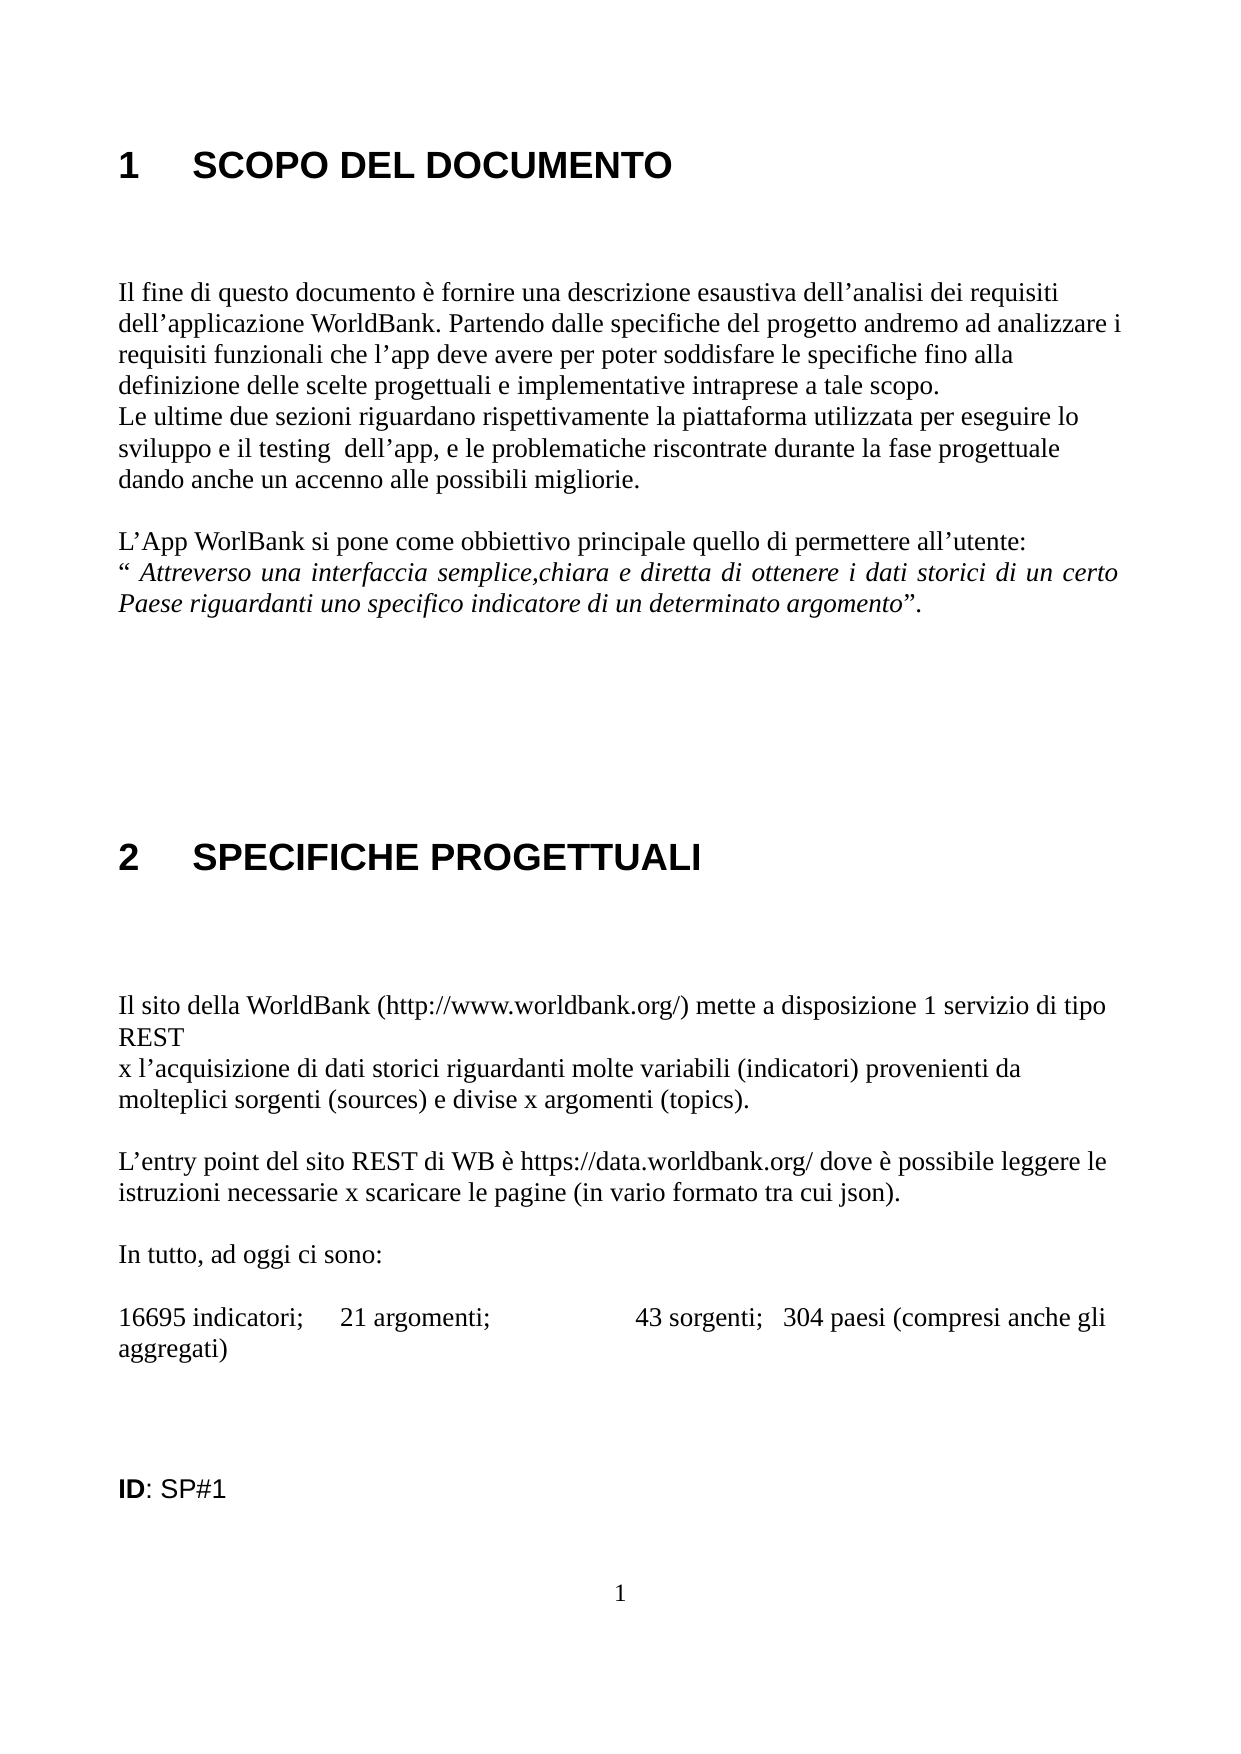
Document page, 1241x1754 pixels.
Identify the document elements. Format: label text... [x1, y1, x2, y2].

text L’App WorlBank si pone come obbiettivo principale quello di permettere all’utente: [118, 525, 1122, 556]
text 16695 indicatori; 21 argomenti; 43 sorgenti; 304 paesi (compresi anche gli aggregati) [118, 1301, 1122, 1363]
text x l’acquisizione di dati storici riguardanti molte variabili (indicatori) provenienti da molteplici sorgenti (sources) e divise x argomenti (topics). [118, 1052, 1122, 1114]
text Il sito della WorldBank (http://www.worldbank.org/) mette a disposizione 1 servizio di tipo REST [118, 989, 1122, 1052]
text In tutto, ad oggi ci sono: [118, 1239, 1122, 1270]
text ID: SP#1 [118, 1473, 1122, 1504]
text  [118, 1270, 1122, 1301]
text L’entry point del sito REST di WB è https://data.worldbank.org/ dove è possibile leggere le istruzioni necessarie x scaricare le pagine (in vario formato tra cui json). [118, 1145, 1122, 1207]
subtitle 2 SPECIFICHE PROGETTUALI [118, 835, 1122, 879]
text Le ultime due sezioni riguardano rispettivamente la piattaforma utilizzata per eseguire lo sviluppo e il testing dell’app, e le problematiche riscontrate durante la fase progettuale dando anche un accenno alle possibili migliorie. [118, 401, 1122, 494]
subtitle 1 SCOPO DEL DOCUMENTO [118, 143, 1122, 187]
text “ Attreverso una interfaccia semplice,chiara e diretta di ottenere i dati storici di un certo Paese riguardanti uno specifico indicatore di un determinato argomento”. [118, 556, 1122, 618]
text Il fine di questo documento è fornire una descrizione esaustiva dell’analisi dei requisiti dell’applicazione WorldBank. Partendo dalle specifiche del progetto andremo ad analizzare i requisiti funzionali che l’app deve avere per poter soddisfare le specifiche fino alla definizione delle scelte progettuali e implementative intraprese a tale scopo. [118, 276, 1122, 401]
